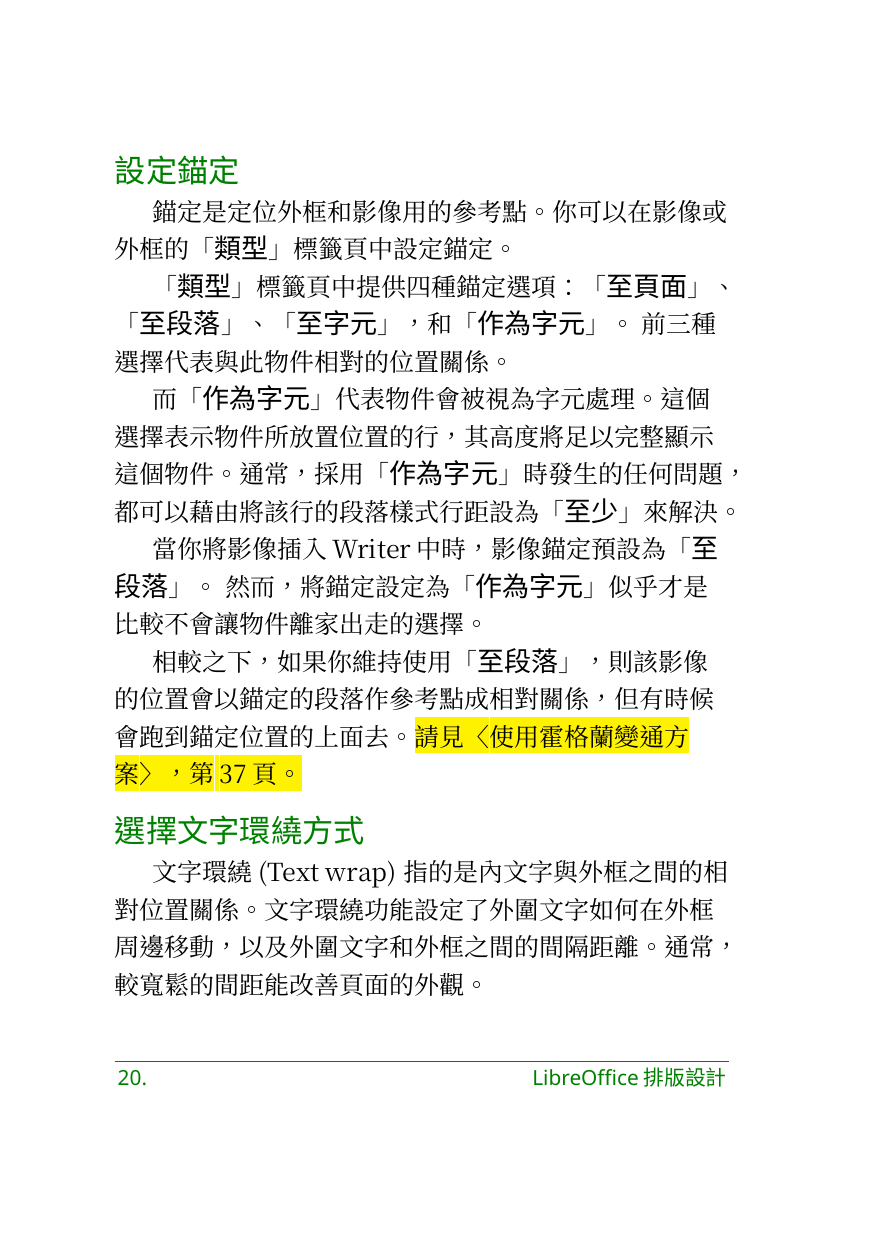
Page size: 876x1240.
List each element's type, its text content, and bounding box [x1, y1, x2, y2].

text 錨定是定位外框和影像用的參考點。你可以在影像或外框的「類型」標籤頁中設定錨定。 [114, 191, 729, 266]
subtitle 設定錨定 [114, 146, 729, 191]
text 「類型」標籤頁中提供四種錨定選項：「至頁面」、「至段落」、「至字元」，和「作為字元」。 前三種選擇代表與此物件相對的位置關係。 [114, 266, 729, 378]
text 相較之下，如果你維持使用「至段落」，則該影像的位置會以錨定的段落作參考點成相對關係，但有時候會跑到錨定位置的上面去。請見〈使用霍格蘭變通方案〉，第38頁。 [114, 641, 729, 791]
text 而「作為字元」代表物件會被視為字元處理。這個選擇表示物件所放置位置的行，其高度將足以完整顯示這個物件。通常，採用「作為字元」時發生的任何問題，都可以藉由將該行的段落樣式行距設為「至少」來解決。 [114, 378, 729, 528]
subtitle 選擇文字環繞方式 [114, 807, 729, 852]
text 當你將影像插入Writer中時，影像錨定預設為「至段落」。 然而，將錨定設定為「作為字元」似乎才是比較不會讓物件離家出走的選擇。 [114, 528, 729, 641]
text 文字環繞 (Text wrap) 指的是內文字與外框之間的相對位置關係。文字環繞功能設定了外圍文字如何在外框周邊移動，以及外圍文字和外框之間的間隔距離。通常，較寬鬆的間距能改善頁面的外觀。 [114, 852, 729, 1002]
